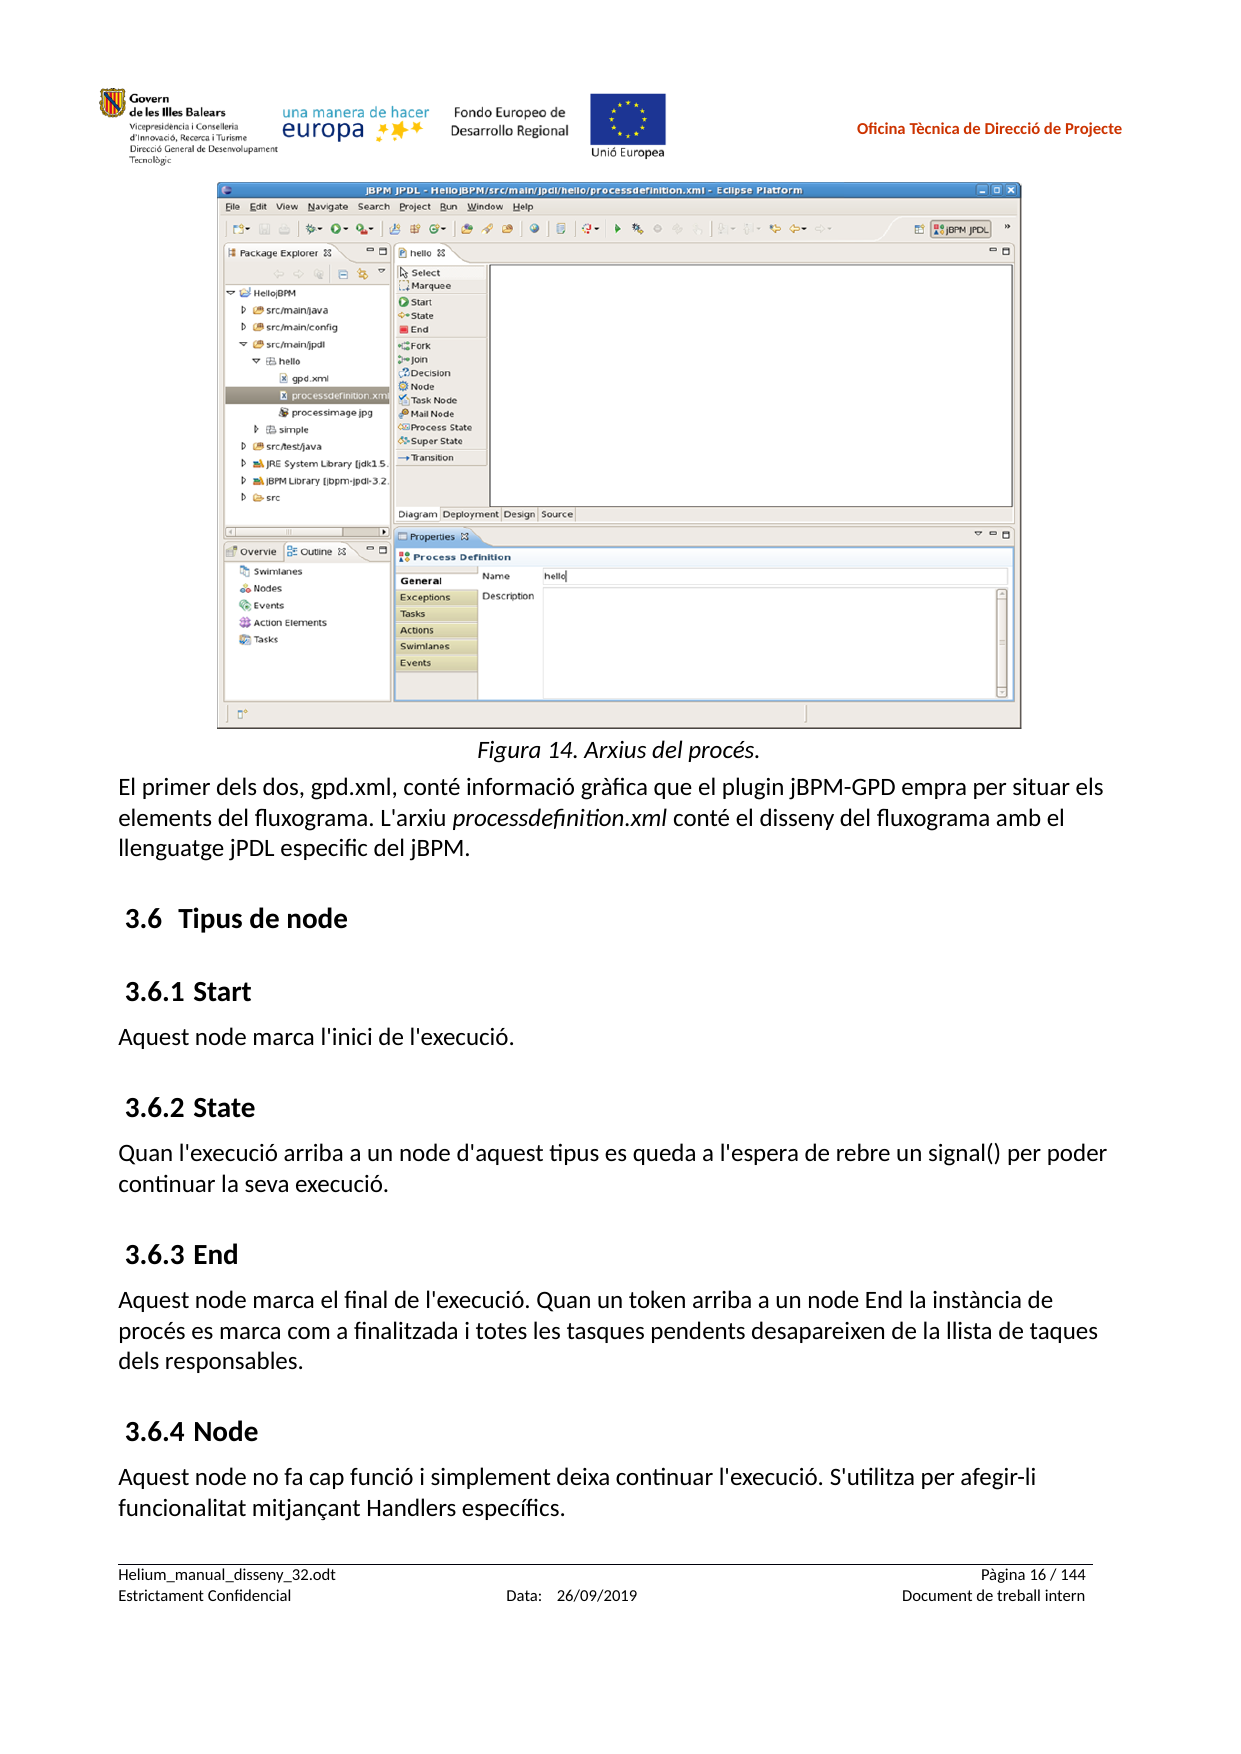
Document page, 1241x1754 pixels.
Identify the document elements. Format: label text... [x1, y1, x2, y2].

text Aquest node marca l'inici de l'execució. [118, 1021, 1122, 1052]
subtitle Node [118, 1413, 1122, 1449]
picture [99, 87, 668, 166]
text El primer dels dos, gpd.xml, conté informació gràfica que el plugin jBPM-GPD empra per situar els elements del fluxograma. L'arxiu processdefinition.xml conté el disseny del fluxograma amb el llenguatge jPDL especific del jBPM. [118, 168, 1122, 863]
picture [215, 180, 1025, 734]
subtitle Tipus de node [118, 900, 1122, 936]
subtitle State [118, 1089, 1122, 1125]
subtitle End [118, 1236, 1122, 1272]
text Figura 14. Arxius del procés. [175, 734, 1065, 764]
text Quan l'execució arriba a un node d'aquest tipus es queda a l'espera de rebre un signal() per poder continuar la seva execució. [118, 1138, 1122, 1199]
text Aquest node marca el final de l'execució. Quan un token arriba a un node End la instància de procés es marca com a finalitzada i totes les tasques pendents desapareixen de la llista de taques dels responsables. [118, 1284, 1122, 1376]
text Aquest node no fa cap funció i simplement deixa continuar l'execució. S'utilitza per afegir-li funcionalitat mitjançant Handlers específics. [118, 1461, 1122, 1522]
subtitle Start [118, 973, 1122, 1009]
